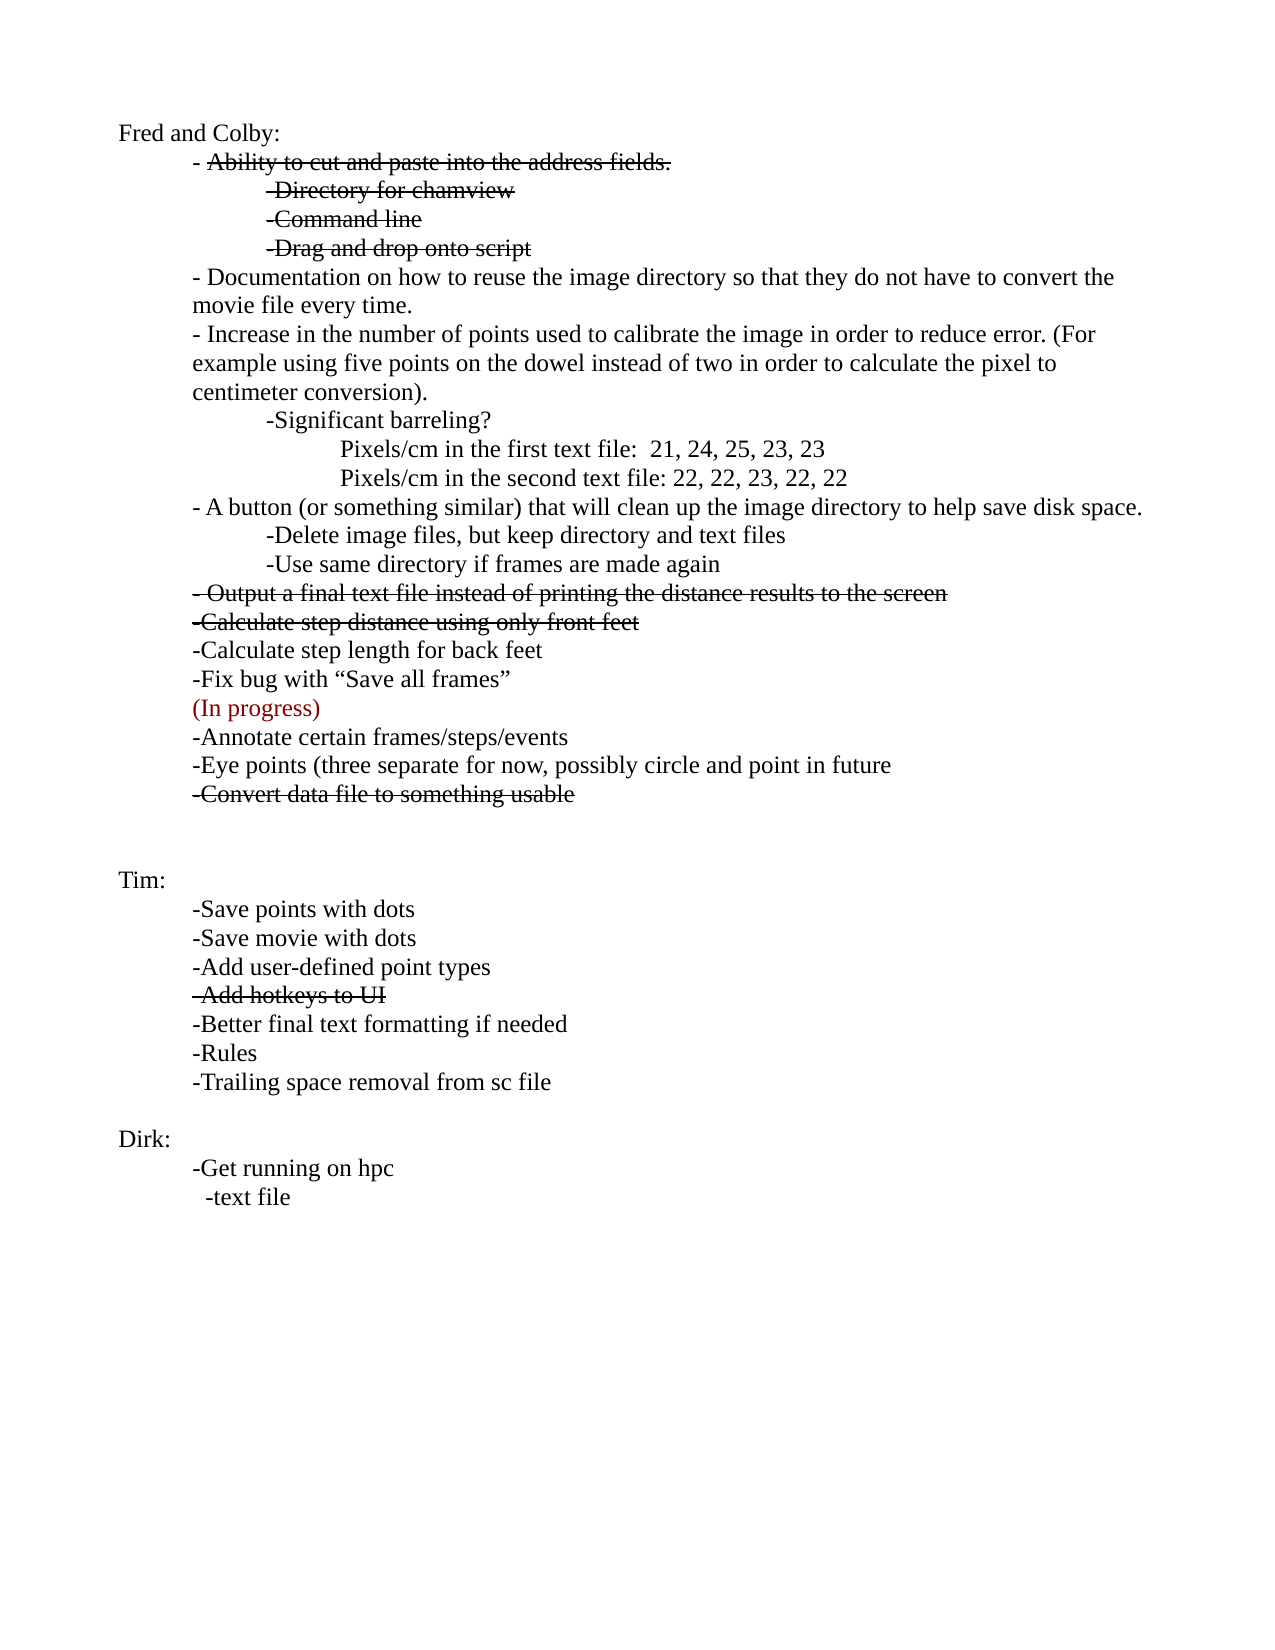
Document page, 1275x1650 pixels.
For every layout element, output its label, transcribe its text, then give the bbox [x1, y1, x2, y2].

text -Convert data file to something usable [118, 779, 1157, 808]
text -Delete image files, but keep directory and text files [118, 521, 1157, 549]
text -Eye points (three separate for now, possibly circle and point in future [118, 751, 1157, 779]
text -Save movie with dots [118, 923, 1157, 952]
text Tim: [118, 866, 1157, 894]
text (In progress) [118, 693, 1157, 722]
text -Drag and drop onto script - Documentation on how to reuse the image directory so that they do not have to convert the movie file every time. - Increase in the number of points used to calibrate the image in order to reduce error. (For example using five points on the dowel instead of two in order to calculate the pixel to centimeter conversion). [118, 233, 1157, 406]
text -Annotate certain frames/steps/events [118, 722, 1157, 751]
text Fred and Colby: [118, 118, 1157, 147]
text -Get running on hpc [118, 1153, 1157, 1182]
text -Directory for chamview [118, 176, 1157, 204]
text -Add hotkeys to UI [118, 981, 1157, 1009]
text Dirk: [118, 1124, 1157, 1153]
text Pixels/cm in the first text file: 21, 24, 25, 23, 23 [118, 434, 1157, 463]
text Pixels/cm in the second text file: 22, 22, 23, 22, 22 - A button (or something similar) that will clean up the image directory to help save disk space. [118, 463, 1157, 521]
text -Fix bug with “Save all frames” [118, 664, 1157, 693]
text - Ability to cut and paste into the address fields. [118, 147, 1157, 176]
text -Use same directory if frames are made again - Output a final text file instead of printing the distance results to the screen [118, 549, 1157, 607]
text -text file [118, 1182, 1157, 1211]
text -Save points with dots [118, 894, 1157, 923]
text -Rules [118, 1038, 1157, 1067]
text -Better final text formatting if needed [118, 1009, 1157, 1038]
text -Command line [118, 204, 1157, 233]
text -Calculate step distance using only front feet [118, 607, 1157, 636]
text -Significant barreling? [118, 406, 1157, 434]
text -Add user-defined point types [118, 952, 1157, 981]
text -Calculate step length for back feet [118, 636, 1157, 664]
text -Trailing space removal from sc file [118, 1067, 1157, 1096]
